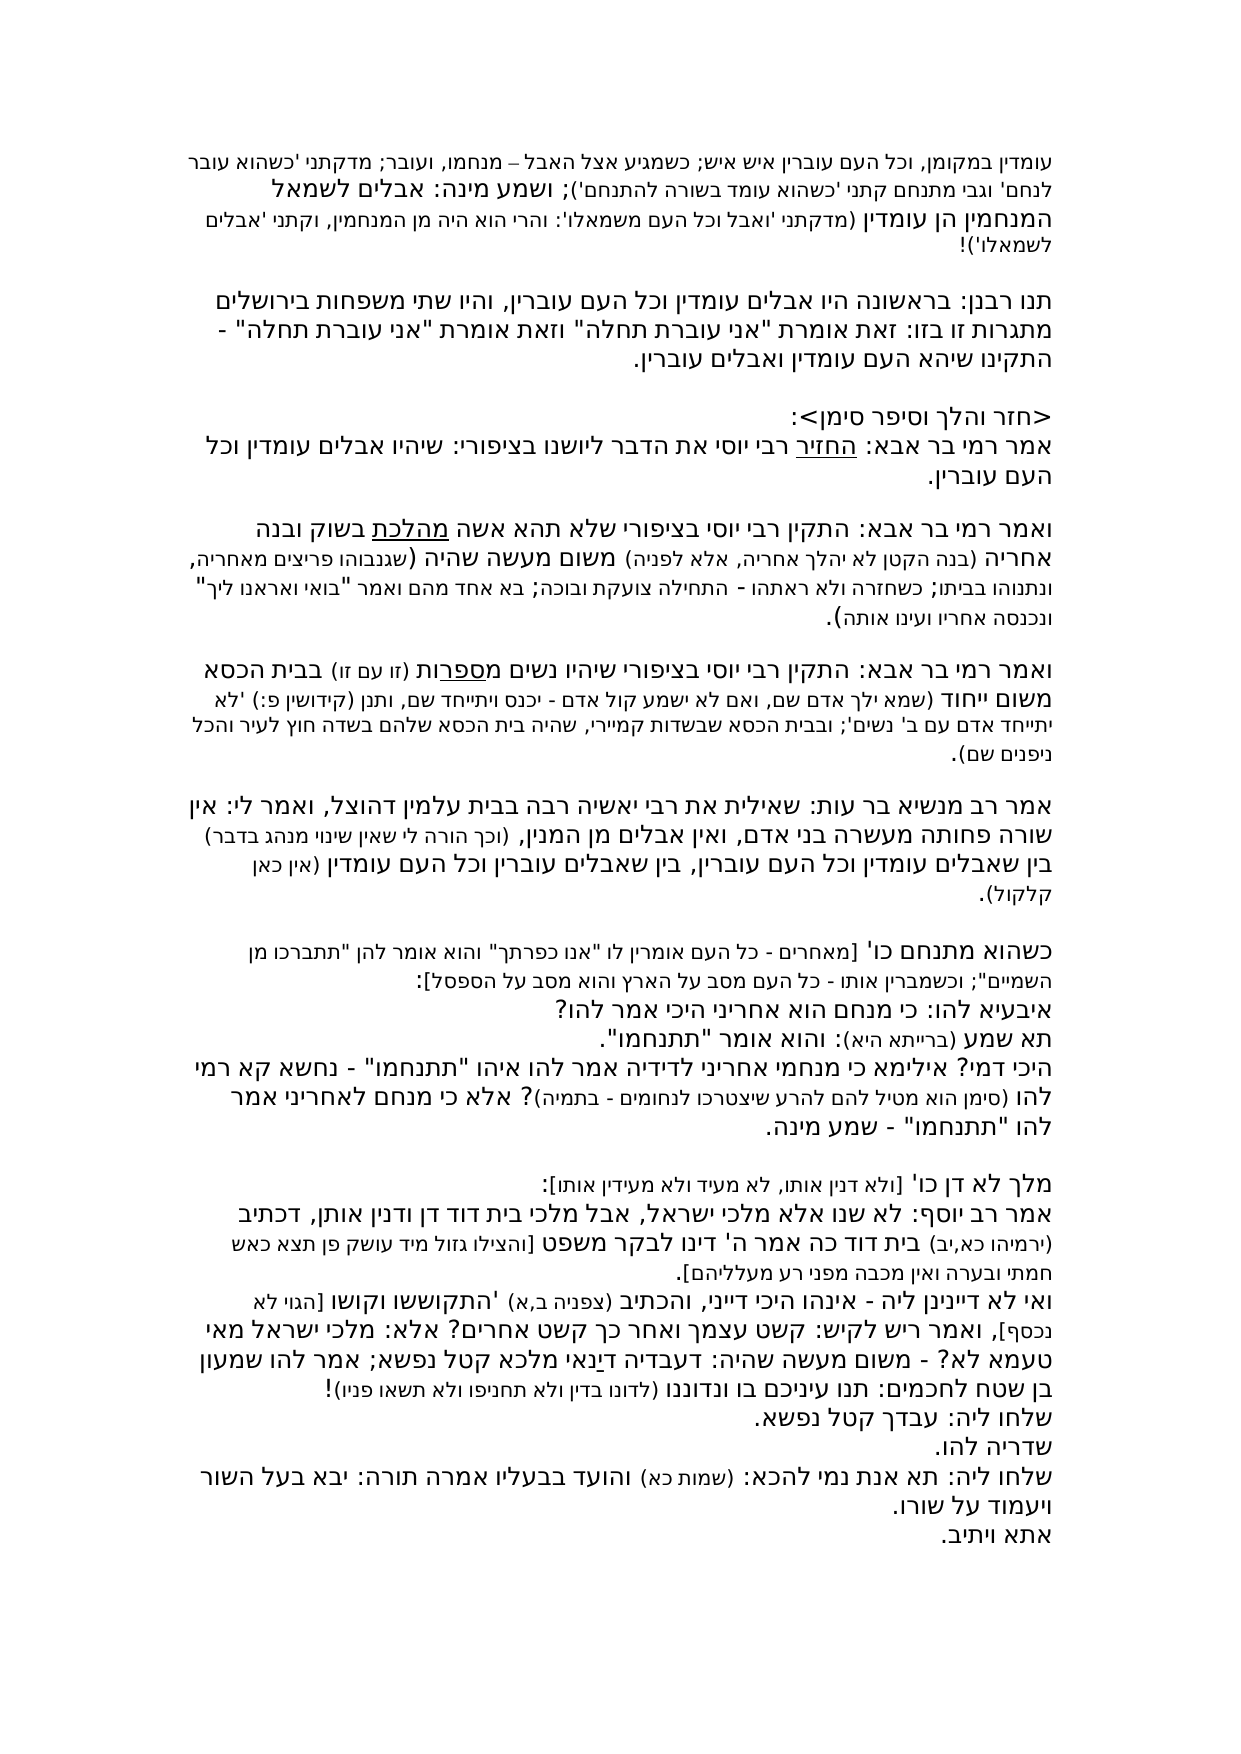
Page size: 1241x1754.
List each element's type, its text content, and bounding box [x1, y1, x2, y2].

text אמר רב מנשיא בר עות: שאילית את רבי יאשיה רבה בבית עלמין דהוצל, ואמר לי: אין שורה פחותה מעשרה בני אדם, ואין אבלים מן המנין, (וכך הורה לי שאין שינוי מנהג בדבר) בין שאבלים עומדין וכל העם עוברין, בין שאבלים עוברין וכל העם עומדין (אין כאן קלקול). [187, 791, 1053, 908]
text מלך לא דן כו' [ולא דנין אותו, לא מעיד ולא מעידין אותו]: [187, 1170, 1053, 1199]
text היכי דמי? אילימא כי מנחמי אחריני לדידיה אמר להו איהו "תתנחמו" - נחשא קא רמי להו (סימן הוא מטיל להם להרע שיצטרכו לנחומים - בתמיה)? אלא כי מנחם לאחריני אמר להו "תתנחמו" - שמע מינה. [187, 1053, 1053, 1141]
text איבעיא להו: כי מנחם הוא אחריני היכי אמר להו? [187, 995, 1053, 1024]
text תא שמע (ברייתא היא): והוא אומר "תתנחמו". [187, 1024, 1053, 1053]
text <חזר והלך וסיפר סימן>: [187, 402, 1053, 432]
text אמר רב יוסף: לא שנו אלא מלכי ישראל, אבל מלכי בית דוד דן ודנין אותן, דכתיב (ירמיהו כא,יב) בית דוד כה אמר ה' דינו לבקר משפט [והצילו גזול מיד עושק פן תצא כאש חמתי ובערה ואין מכבה מפני רע מעלליהם]. [187, 1199, 1053, 1286]
text ואמר רמי בר אבא: התקין רבי יוסי בציפורי שלא תהא אשה מהלכת בשוק ובנה אחריה (בנה הקטן לא יהלך אחריה, אלא לפניה) משום מעשה שהיה (שגנבוהו פריצים מאחריה, ונתנוהו בביתו; כשחזרה ולא ראתהו - התחילה צועקת ובוכה; בא אחד מהם ואמר "בואי ואראנו ליך" ונכנסה אחריו ועינו אותה). [187, 514, 1053, 631]
text שלחו ליה: עבדך קטל נפשא. [187, 1403, 1053, 1433]
text עומדין במקומן, וכל העם עוברין איש איש; כשמגיע אצל האבל – מנחמו, ועובר; מדקתני 'כשהוא עובר לנחם' וגבי מתנחם קתני 'כשהוא עומד בשורה להתנחם'); ושמע מינה: אבלים לשמאל המנחמין הן עומדין (מדקתני 'ואבל וכל העם משמאלו': והרי הוא היה מן המנחמין, וקתני 'אבלים לשמאלו')! [187, 150, 1053, 257]
text ואמר רמי בר אבא: התקין רבי יוסי בציפורי שיהיו נשים מספרות (זו עם זו) בבית הכסא משום ייחוד (שמא ילך אדם שם, ואם לא ישמע קול אדם - יכנס ויתייחד שם, ותנן (קידושין פ:) 'לא יתייחד אדם עם ב' נשים'; ובבית הכסא שבשדות קמיירי, שהיה בית הכסא שלהם בשדה חוץ לעיר והכל ניפנים שם). [187, 655, 1053, 767]
text שדריה להו. [187, 1433, 1053, 1462]
text שלחו ליה: תא אנת נמי להכא: (שמות כא) והועד בבעליו אמרה תורה: יבא בעל השור ויעמוד על שורו. [187, 1462, 1053, 1520]
text אתא ויתיב. [187, 1520, 1053, 1549]
text ואי לא דיינינן ליה - אינהו היכי דייני, והכתיב (צפניה ב,א) 'התקוששו וקושו [הגוי לא נכסף], ואמר ריש לקיש: קשט עצמך ואחר כך קשט אחרים? אלא: מלכי ישראל מאי טעמא לא? - משום מעשה שהיה: דעבדיה דיַנאי מלכא קטל נפשא; אמר להו שמעון בן שטח לחכמים: תנו עיניכם בו ונדוננו (לדונו בדין ולא תחניפו ולא תשאו פניו)! [187, 1286, 1053, 1403]
text תנו רבנן: בראשונה היו אבלים עומדין וכל העם עוברין, והיו שתי משפחות בירושלים מתגרות זו בזו: זאת אומרת "אני עוברת תחלה" וזאת אומרת "אני עוברת תחלה" - התקינו שיהא העם עומדין ואבלים עוברין. [187, 286, 1053, 374]
text אמר רמי בר אבא: החזיר רבי יוסי את הדבר ליושנו בציפורי: שיהיו אבלים עומדין וכל העם עוברין. [187, 432, 1053, 490]
text כשהוא מתנחם כו' [מאחרים - כל העם אומרין לו "אנו כפרתך" והוא אומר להן "תתברכו מן השמיים"; וכשמברין אותו - כל העם מסב על הארץ והוא מסב על הספסל]: [187, 937, 1053, 995]
